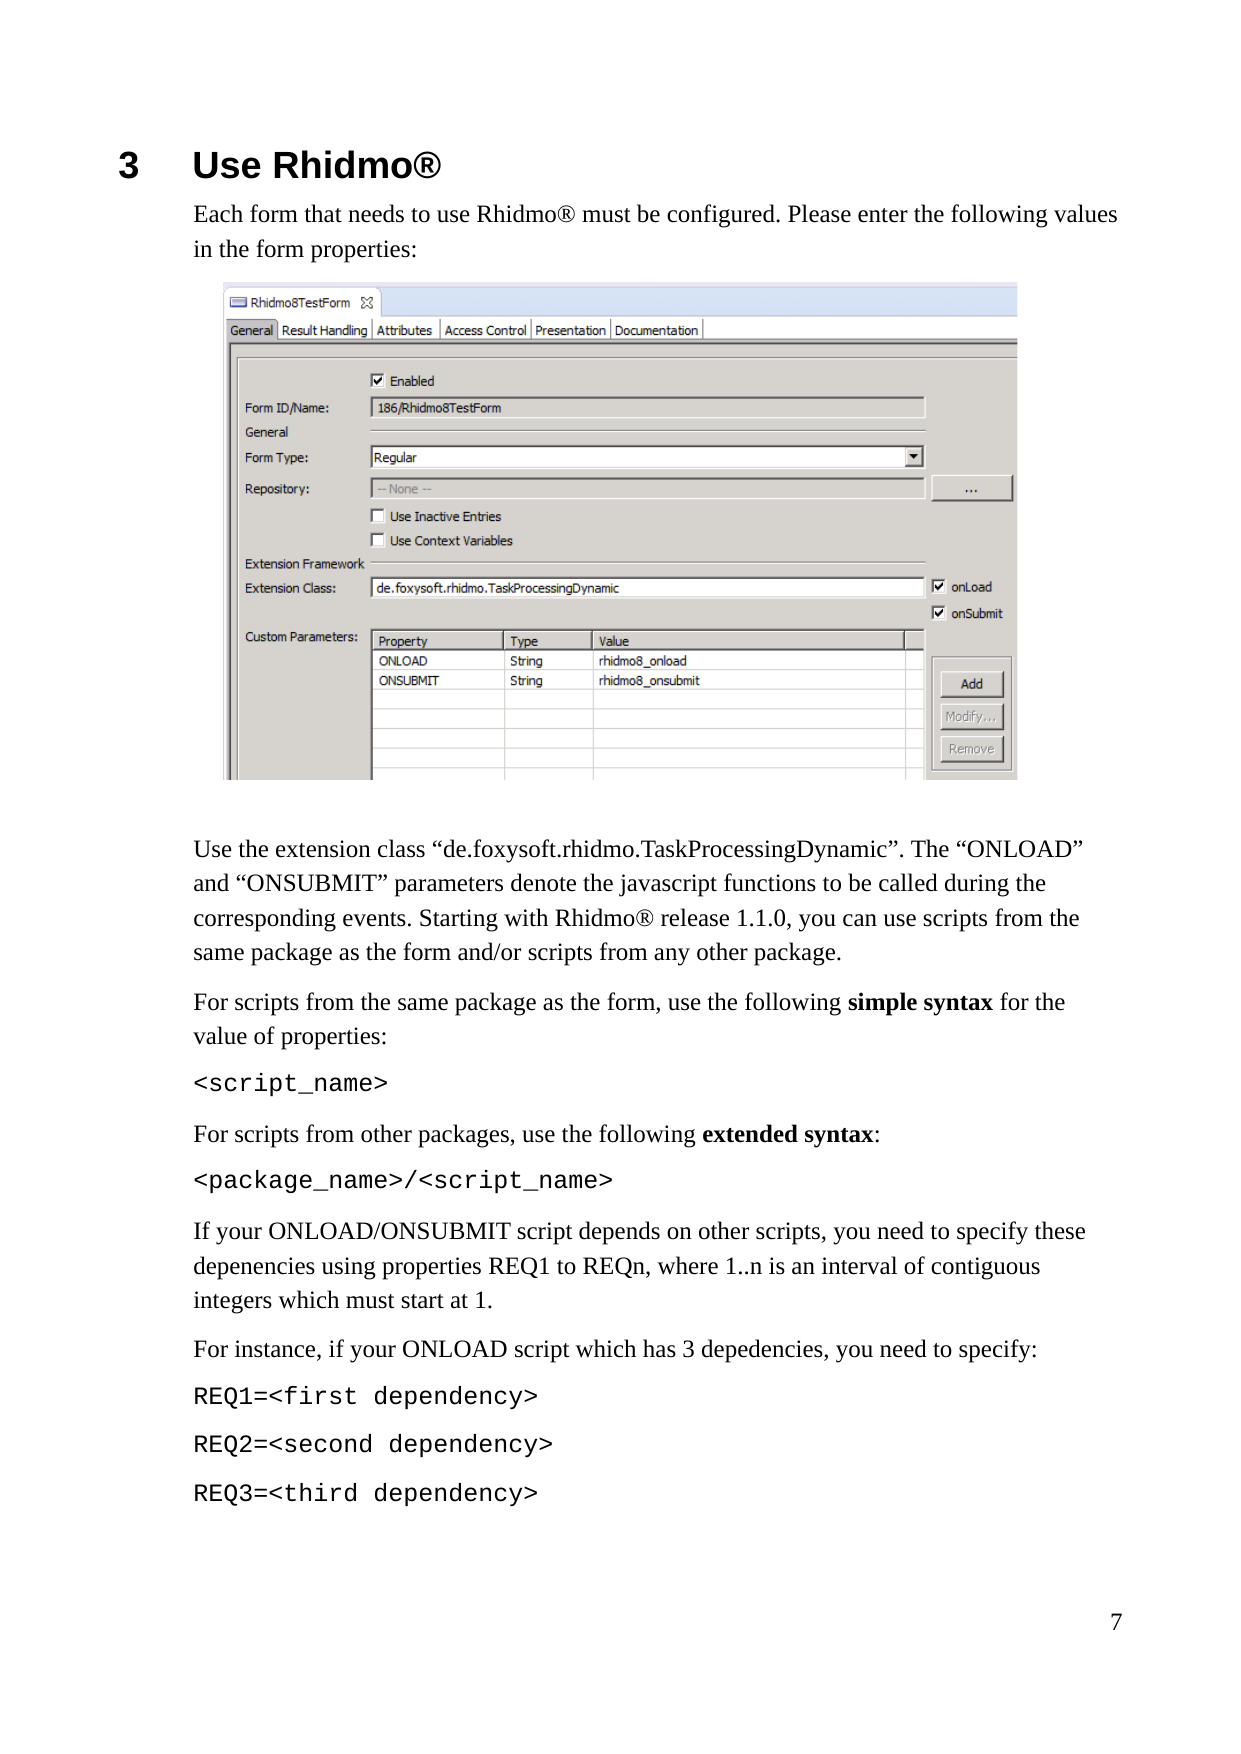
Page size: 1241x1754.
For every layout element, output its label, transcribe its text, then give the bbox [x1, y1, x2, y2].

text REQ2=<second dependency> [193, 1432, 1122, 1460]
text For instance, if your ONLOAD script which has 3 depedencies, you need to specify: [193, 1334, 1122, 1363]
text REQ3=<third dependency> [193, 1480, 1122, 1509]
picture [223, 282, 1018, 780]
text <script_name> [193, 1070, 1122, 1098]
subtitle Use Rhidmo® [118, 143, 1122, 187]
text Each form that needs to use Rhidmo® must be configured. Please enter the following values in the form properties: [193, 199, 1122, 262]
text Use the extension class “de.foxysoft.rhidmo.TaskProcessingDynamic”. The “ONLOAD” and “ONSUBMIT” parameters denote the javascript functions to be called during the corresponding events. Starting with Rhidmo® release 1.1.0, you can use scripts from the same package as the form and/or scripts from any other package. [193, 834, 1122, 966]
text <package_name>/<script_name> [193, 1168, 1122, 1196]
text For scripts from the same package as the form, use the following simple syntax for the value of properties: [193, 987, 1122, 1050]
text REQ1=<first dependency> [193, 1383, 1122, 1412]
text For scripts from other packages, use the following extended syntax: [193, 1119, 1122, 1147]
text If your ONLOAD/ONSUBMIT script depends on other scripts, you need to specify these depenencies using properties REQ1 to REQn, where 1..n is an interval of contiguous integers which must start at 1. [193, 1216, 1122, 1314]
